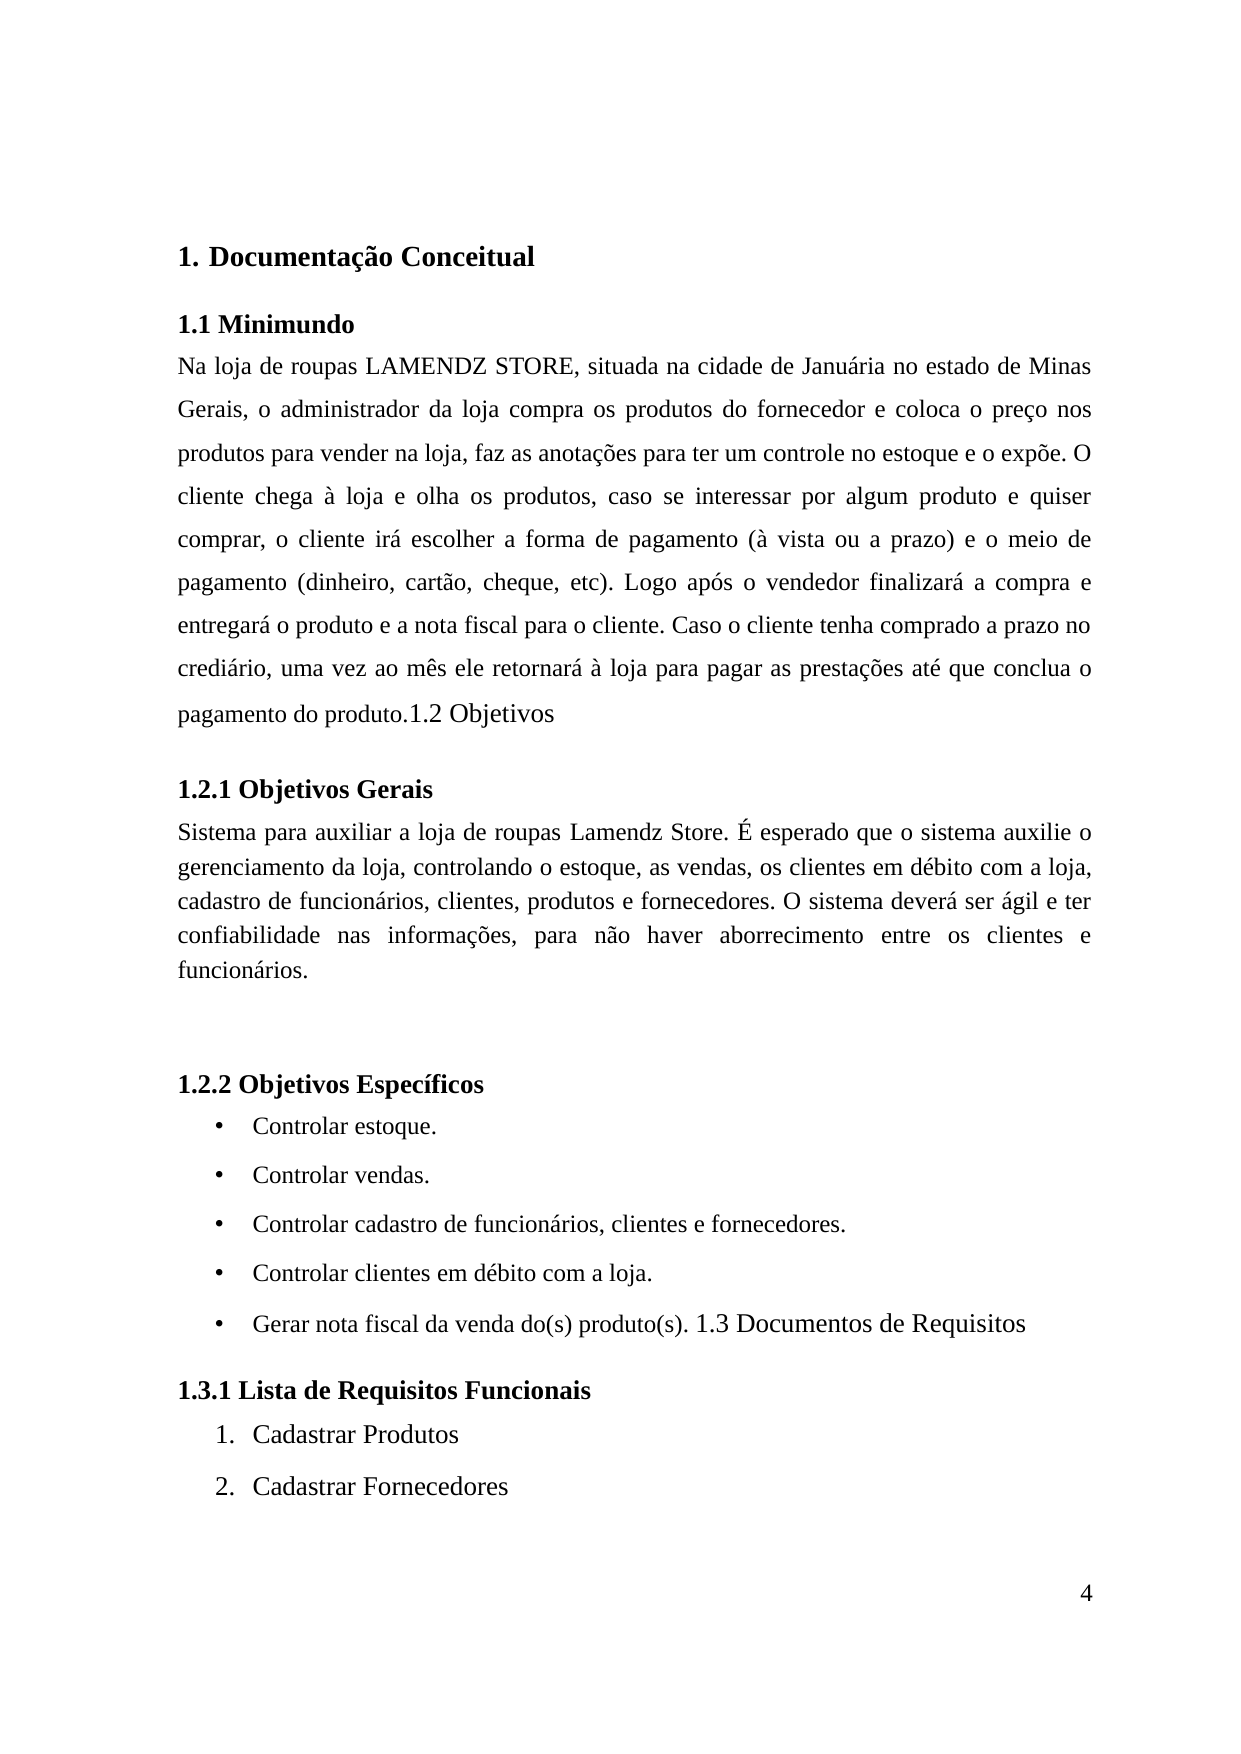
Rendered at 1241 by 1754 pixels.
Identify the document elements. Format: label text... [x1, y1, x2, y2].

list Cadastrar Fornecedores [215, 1469, 1093, 1501]
subtitle 1.2.2 Objetivos Específicos [177, 1068, 1093, 1099]
list Controlar clientes em débito com a loja. [215, 1258, 1093, 1287]
text Na loja de roupas LAMENDZ STORE, situada na cidade de Januária no estado de Minas Gerais, o administrador da loja compra os produtos do fornecedor e coloca o preço nos produtos para vender na loja, faz as anotações para ter um controle no estoque e o expõe. O cliente chega à loja e olha os produtos, caso se interessar por algum produto e quiser comprar, o cliente irá escolher a forma de pagamento (à vista ou a prazo) e o meio de pagamento (dinheiro, cartão, cheque, etc). Logo após o vendedor finalizará a compra e entregará o produto e a nota fiscal para o cliente. Caso o cliente tenha comprado a prazo no crediário, uma vez ao mês ele retornará à loja para pagar as prestações até que conclua o pagamento do produto.1.2 Objetivos [177, 351, 1093, 729]
subtitle 1.2.1 Objetivos Gerais [177, 773, 1093, 804]
list Gerar nota fiscal da venda do(s) produto(s). 1.3 Documentos de Requisitos [215, 1308, 1093, 1339]
list Cadastrar Produtos [215, 1418, 1093, 1449]
subtitle 1.1 Minimundo [177, 308, 1093, 339]
list Controlar estoque. [215, 1111, 1093, 1140]
subtitle 1.3.1 Lista de Requisitos Funcionais [177, 1374, 1093, 1405]
subtitle 1. Documentação Conceitual [177, 231, 1093, 274]
list Controlar cadastro de funcionários, clientes e fornecedores. [215, 1209, 1093, 1238]
text Sistema para auxiliar a loja de roupas Lamendz Store. É esperado que o sistema auxilie o gerenciamento da loja, controlando o estoque, as vendas, os clientes em débito com a loja, cadastro de funcionários, clientes, produtos e fornecedores. O sistema deverá ser ágil e ter confiabilidade nas informações, para não haver aborrecimento entre os clientes e funcionários. [177, 817, 1093, 984]
list Controlar vendas. [215, 1160, 1093, 1189]
